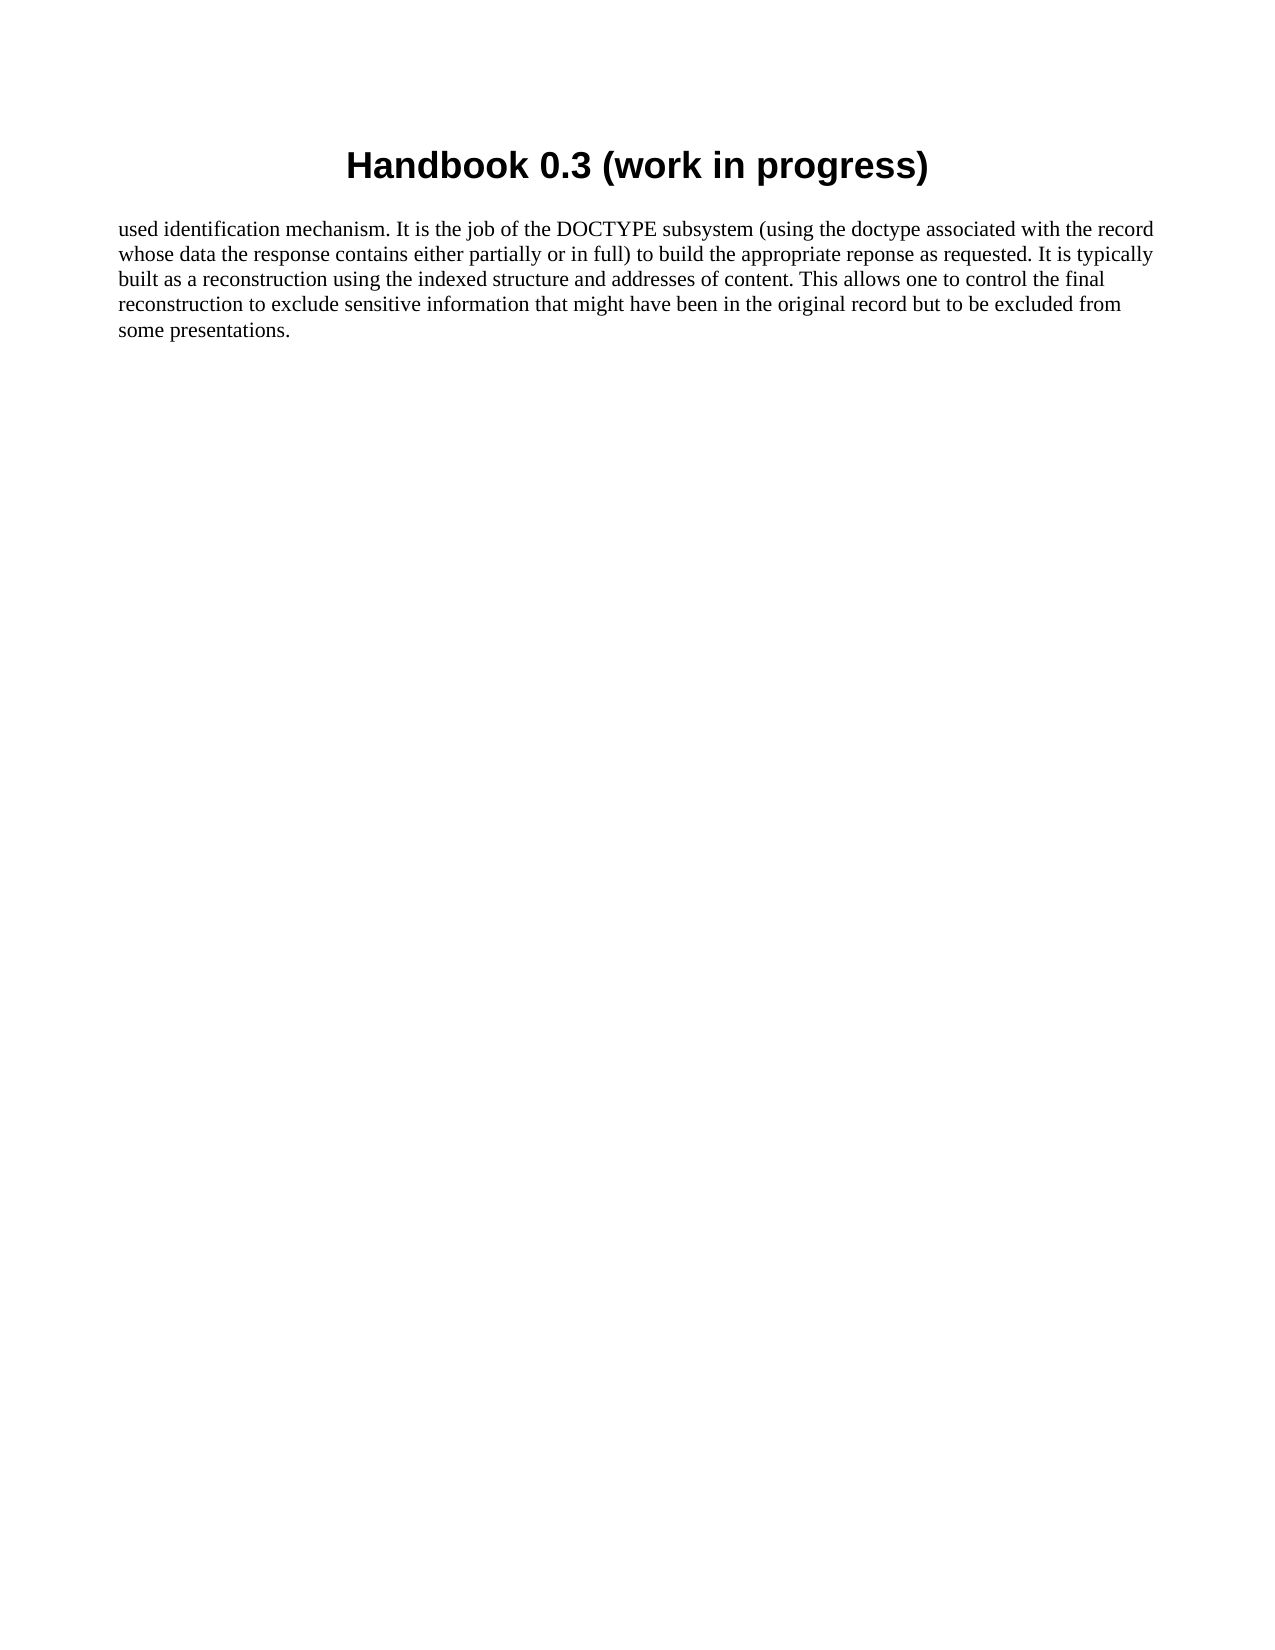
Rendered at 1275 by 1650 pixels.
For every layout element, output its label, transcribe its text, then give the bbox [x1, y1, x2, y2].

text used identification mechanism. It is the job of the DOCTYPE subsystem (using the doctype associated with the record whose data the response contains either partially or in full) to build the appropriate reponse as requested. It is typically built as a reconstruction using the indexed structure and addresses of content. This allows one to control the final reconstruction to exclude sensitive information that might have been in the original record but to be excluded from some presentations. [118, 216, 1157, 342]
